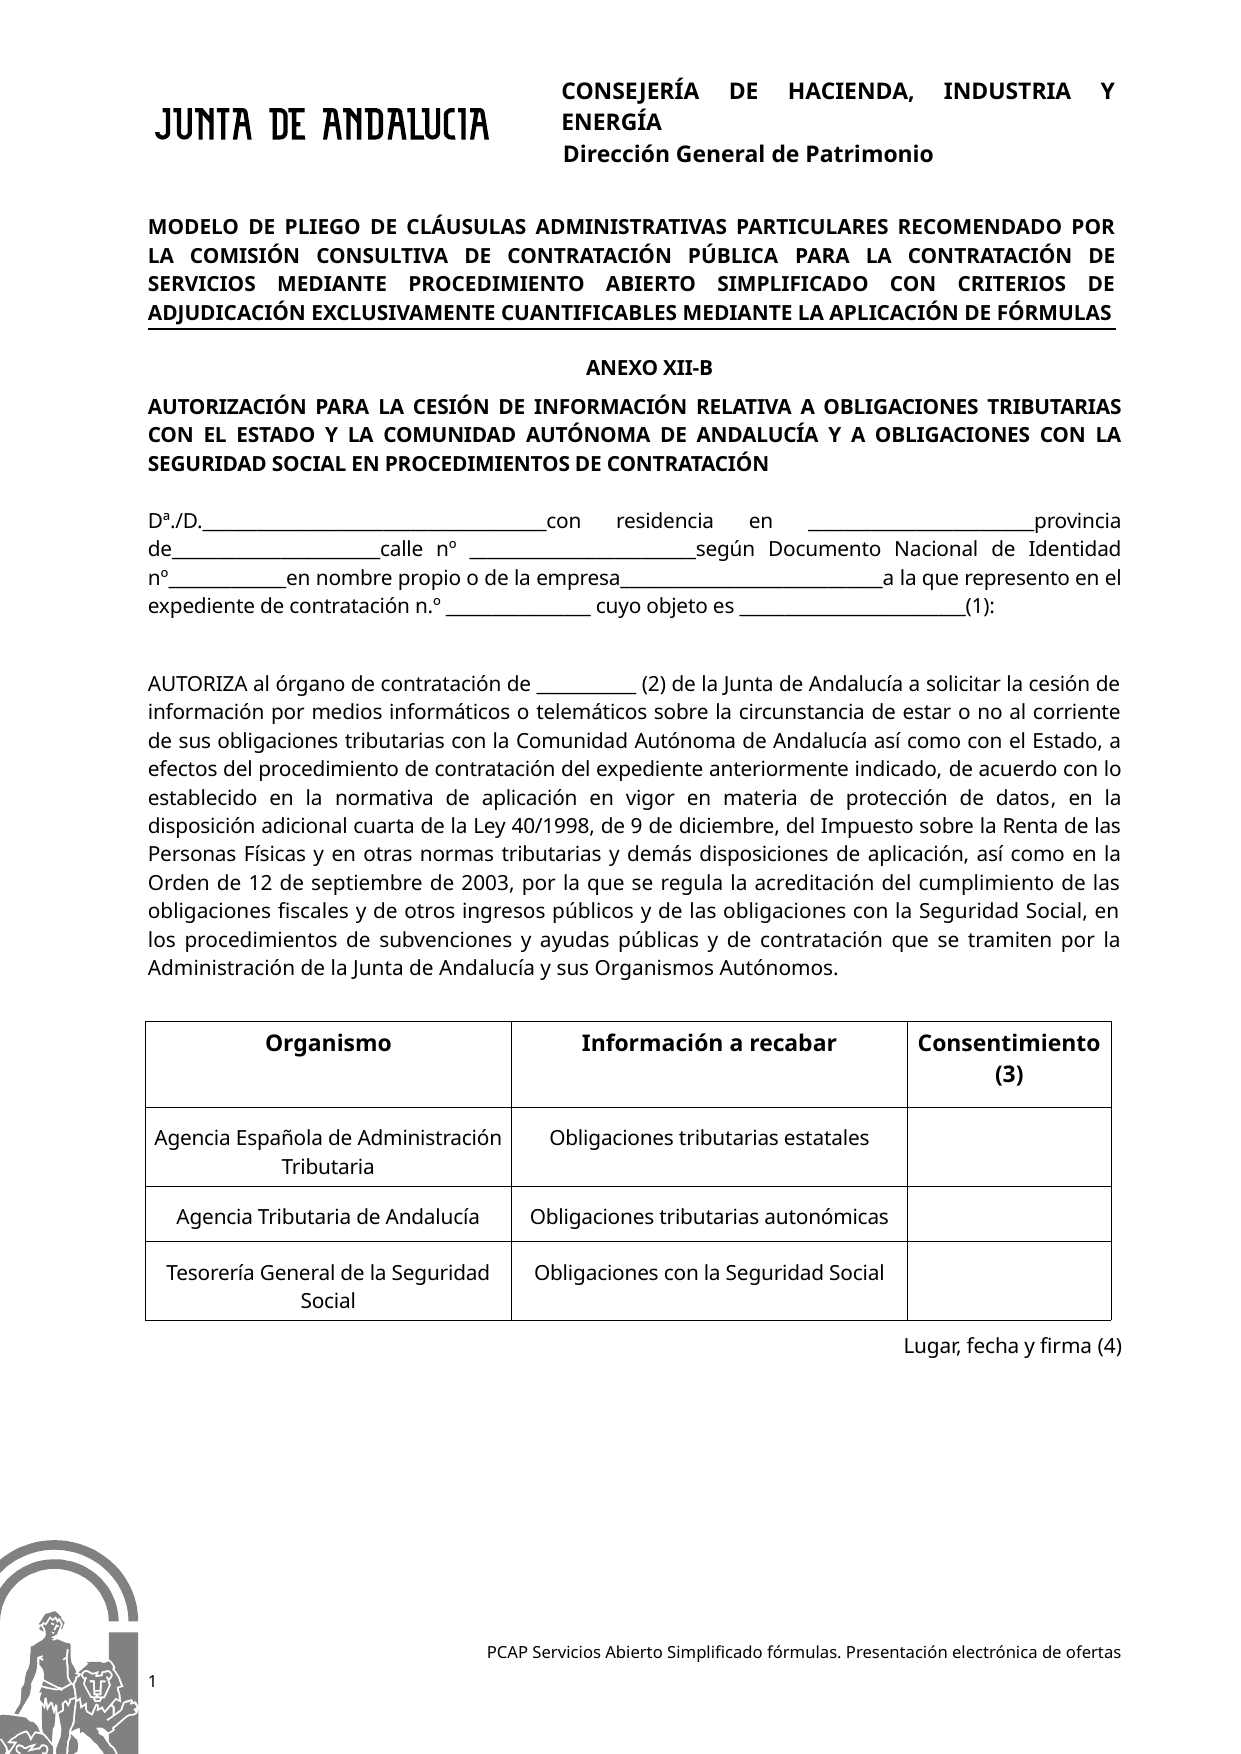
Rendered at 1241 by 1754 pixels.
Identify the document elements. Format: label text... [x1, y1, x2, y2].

table_cell Obligaciones con la Seguridad Social [512, 1242, 907, 1320]
table_cell [908, 1187, 1111, 1241]
text AUTORIZACIÓN PARA LA CESIÓN DE INFORMACIÓN RELATIVA A OBLIGACIONES TRIBUTARIAS CON EL ESTADO Y LA COMUNIDAD AUTÓNOMA DE ANDALUCÍA Y A OBLIGACIONES CON LA SEGURIDAD SOCIAL EN PROCEDIMIENTOS DE CONTRATACIÓN [148, 392, 1122, 477]
table_cell Tesorería General de la Seguridad Social [146, 1242, 511, 1320]
text ANEXO XII-B [177, 353, 1122, 382]
table_header Consentimiento (3) [908, 1022, 1111, 1107]
text Dª./D.______________________________________con residencia en _________________________provincia de_______________________calle nº _________________________según Documento Nacional de Identidad nº_____________en nombre propio o de la empresa_____________________________a la que represento en el expediente de contratación n.º ________________ cuyo objeto es _________________________(1): [148, 506, 1122, 620]
table_cell [908, 1242, 1111, 1320]
text AUTORIZA al órgano de contratación de ___________ (2) de la Junta de Andalucía a solicitar la cesión de información por medios informáticos o telemáticos sobre la circunstancia de estar o no al corriente de sus obligaciones tributarias con la Comunidad Autónoma de Andalucía así como con el Estado, a efectos del procedimiento de contratación del expediente anteriormente indicado, de acuerdo con lo establecido en la normativa de aplicación en vigor en materia de protección de datos, en la disposición adicional cuarta de la Ley 40/1998, de 9 de diciembre, del Impuesto sobre la Renta de las Personas Físicas y en otras normas tributarias y demás disposiciones de aplicación, así como en la Orden de 12 de septiembre de 2003, por la que se regula la acreditación del cumplimiento de las obligaciones fiscales y de otros ingresos públicos y de las obligaciones con la Seguridad Social, en los procedimientos de subvenciones y ayudas públicas y de contratación que se tramiten por la Administración de la Junta de Andalucía y sus Organismos Autónomos. [148, 669, 1122, 982]
table_cell Agencia Española de Administración Tributaria [146, 1108, 511, 1186]
table_cell Obligaciones tributarias autonómicas [512, 1187, 907, 1241]
table_cell Agencia Tributaria de Andalucía [146, 1187, 511, 1241]
table_header Organismo [146, 1022, 511, 1107]
table_cell Obligaciones tributarias estatales [512, 1108, 907, 1186]
text MODELO DE PLIEGO DE CLÁUSULAS ADMINISTRATIVAS PARTICULARES RECOMENDADO POR LA COMISIÓN CONSULTIVA DE CONTRATACIÓN PÚBLICA PARA LA CONTRATACIÓN DE SERVICIOS MEDIANTE PROCEDIMIENTO ABIERTO SIMPLIFICADO CON CRITERIOS DE ADJUDICACIÓN EXCLUSIVAMENTE CUANTIFICABLES MEDIANTE LA APLICACIÓN DE FÓRMULAS [148, 212, 1116, 328]
table_cell [908, 1108, 1111, 1186]
text Lugar, fecha y firma (4) [148, 1331, 1122, 1359]
table_header Información a recabar [512, 1022, 907, 1107]
